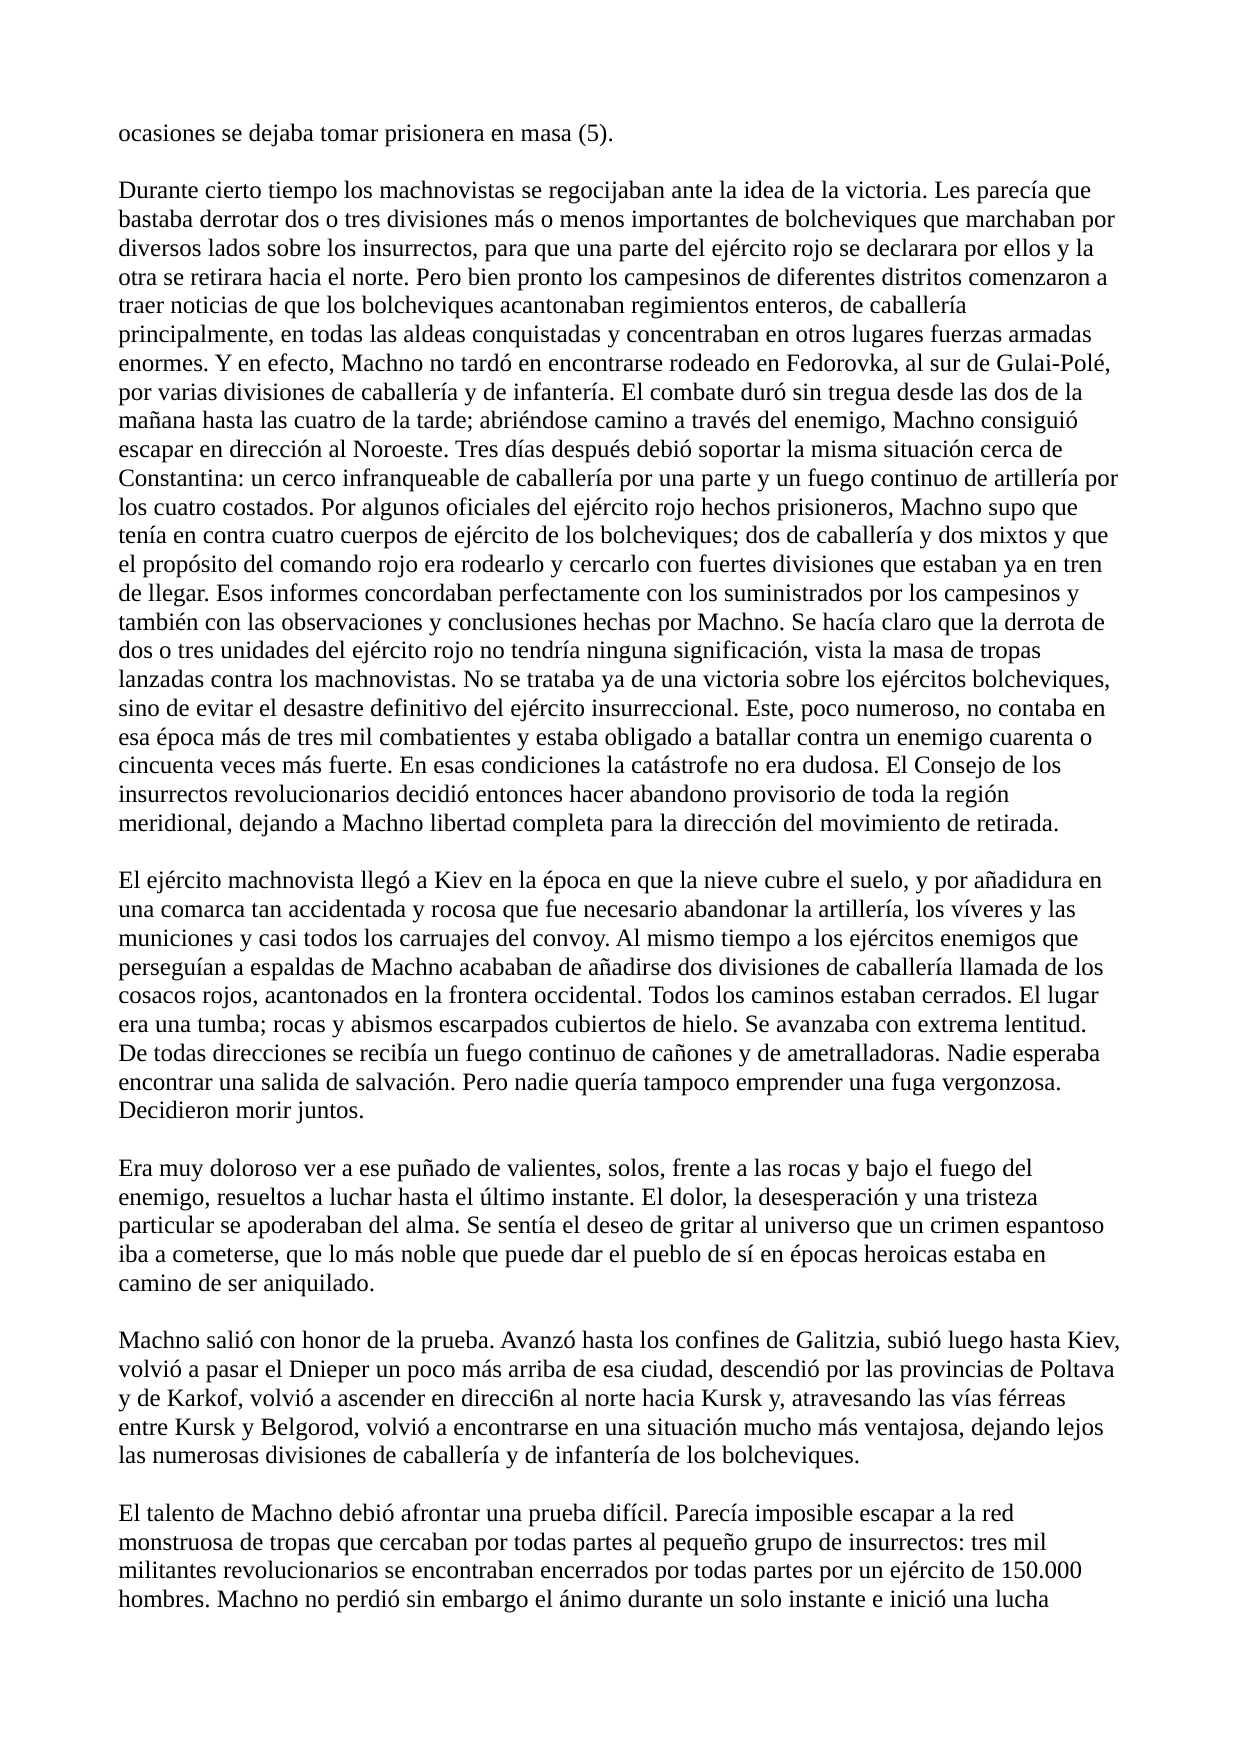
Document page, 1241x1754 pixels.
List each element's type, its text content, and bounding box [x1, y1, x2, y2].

text Durante cierto tiempo los machnovistas se regocijaban ante la idea de la victoria. Les parecía que bastaba derrotar dos o tres divisiones más o menos importantes de bolcheviques que marchaban por diversos lados sobre los insurrectos, para que una parte del ejército rojo se declarara por ellos y la otra se retirara hacia el norte. Pero bien pronto los campesinos de diferentes distritos comenzaron a traer noticias de que los bolcheviques acantonaban regimientos enteros, de caballería principalmente, en todas las aldeas conquistadas y concentraban en otros lugares fuerzas armadas enormes. Y en efecto, Machno no tardó en encontrarse rodeado en Fedorovka, al sur de Gulai-Polé, por varias divisiones de caballería y de infantería. El combate duró sin tregua desde las dos de la mañana hasta las cuatro de la tarde; abriéndose camino a través del enemigo, Machno consiguió escapar en dirección al Noroeste. Tres días después debió soportar la misma situación cerca de Constantina: un cerco infranqueable de caballería por una parte y un fuego continuo de artillería por los cuatro costados. Por algunos oficiales del ejército rojo hechos prisioneros, Machno supo que tenía en contra cuatro cuerpos de ejército de los bolcheviques; dos de caballería y dos mixtos y que el propósito del comando rojo era rodearlo y cercarlo con fuertes divisiones que estaban ya en tren de llegar. Esos informes concordaban perfectamente con los suministrados por los campesinos y también con las observaciones y conclusiones hechas por Machno. Se hacía claro que la derrota de dos o tres unidades del ejército rojo no tendría ninguna significación, vista la masa de tropas lanzadas contra los machnovistas. No se trataba ya de una victoria sobre los ejércitos bolcheviques, sino de evitar el desastre definitivo del ejército insurreccional. Este, poco numeroso, no contaba en esa época más de tres mil combatientes y estaba obligado a batallar contra un enemigo cuarenta o cincuenta veces más fuerte. En esas condiciones la catástrofe no era dudosa. El Consejo de los insurrectos revolucionarios decidió entonces hacer abandono provisorio de toda la región meridional, dejando a Machno libertad completa para la dirección del movimiento de retirada. [118, 176, 1122, 837]
text Machno salió con honor de la prueba. Avanzó hasta los confines de Galitzia, subió luego hasta Kiev, volvió a pasar el Dnieper un poco más arriba de esa ciudad, descendió por las provincias de Poltava y de Karkof, volvió a ascender en direcci6n al norte hacia Kursk y, atravesando las vías férreas entre Kursk y Belgorod, volvió a encontrarse en una situación mucho más ventajosa, dejando lejos las numerosas divisiones de caballería y de infantería de los bolcheviques. [118, 1326, 1122, 1469]
text Era muy doloroso ver a ese puñado de valientes, solos, frente a las rocas y bajo el fuego del enemigo, resueltos a luchar hasta el último instante. El dolor, la desesperación y una tristeza particular se apoderaban del alma. Se sentía el deseo de gritar al universo que un crimen espantoso iba a cometerse, que lo más noble que puede dar el pueblo de sí en épocas heroicas estaba en camino de ser aniquilado. [118, 1153, 1122, 1297]
text El ejército machnovista llegó a Kiev en la época en que la nieve cubre el suelo, y por añadidura en una comarca tan accidentada y rocosa que fue necesario abandonar la artillería, los víveres y las municiones y casi todos los carruajes del convoy. Al mismo tiempo a los ejércitos enemigos que perseguían a espaldas de Machno acababan de añadirse dos divisiones de caballería llamada de los cosacos rojos, acantonados en la frontera occidental. Todos los caminos estaban cerrados. El lugar era una tumba; rocas y abismos escarpados cubiertos de hielo. Se avanzaba con extrema lentitud. De todas direcciones se recibía un fuego continuo de cañones y de ametralladoras. Nadie esperaba encontrar una salida de salvación. Pero nadie quería tampoco emprender una fuga vergonzosa. Decidieron morir juntos. [118, 866, 1122, 1124]
text ocasiones se dejaba tomar prisionera en masa (5). [118, 118, 1122, 147]
text El talento de Machno debió afrontar una prueba difícil. Parecía imposible escapar a la red monstruosa de tropas que cercaban por todas partes al pequeño grupo de insurrectos: tres mil militantes revolucionarios se encontraban encerrados por todas partes por un ejército de 150.000 hombres. Machno no perdió sin embargo el ánimo durante un solo instante e inició una lucha [118, 1498, 1122, 1613]
